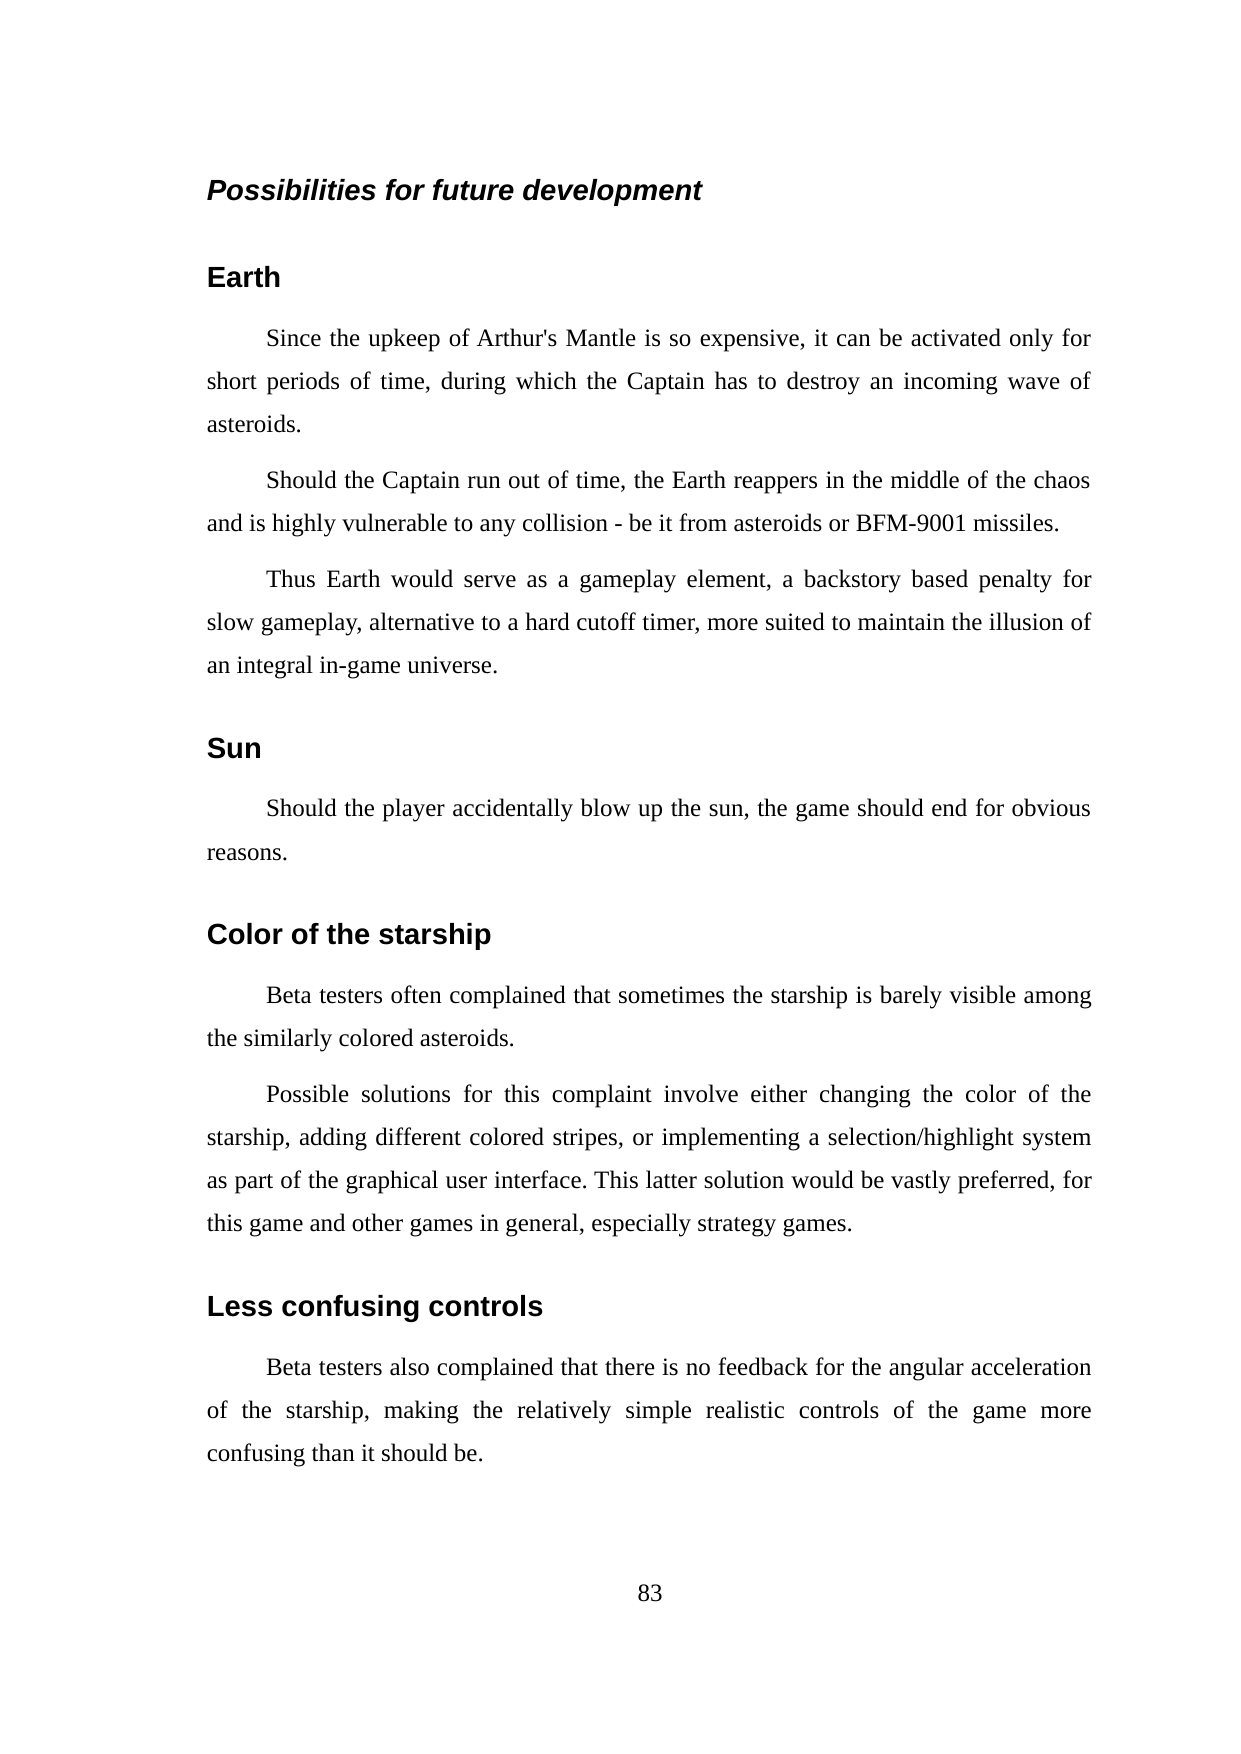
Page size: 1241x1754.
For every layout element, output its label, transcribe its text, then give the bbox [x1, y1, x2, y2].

text Possible solutions for this complaint involve either changing the color of the starship, adding different colored stripes, or implementing a selection/highlight system as part of the graphical user interface. This latter solution would be vastly preferred, for this game and other games in general, especially strategy games. [207, 1079, 1093, 1237]
subtitle Color of the starship [207, 917, 1093, 951]
text Since the upkeep of Arthur's Mantle is so expensive, it can be activated only for short periods of time, during which the Captain has to destroy an incoming wave of asteroids. [207, 323, 1093, 438]
subtitle Sun [207, 731, 1093, 764]
text Beta testers also complained that there is no feedback for the angular acceleration of the starship, making the relatively simple realistic controls of the game more confusing than it should be. [207, 1352, 1093, 1467]
subtitle Possibilities for future development [207, 173, 1093, 206]
text Should the Captain run out of time, the Earth reappers in the middle of the chaos and is highly vulnerable to any collision - be it from asteroids or BFM-9001 missiles. [207, 465, 1093, 537]
text Beta testers often complained that sometimes the starship is barely visible among the similarly colored asteroids. [207, 980, 1093, 1052]
subtitle Earth [207, 260, 1093, 294]
subtitle Less confusing controls [207, 1289, 1093, 1322]
text Thus Earth would serve as a gameplay element, a backstory based penalty for slow gameplay, alternative to a hard cutoff timer, more suited to maintain the illusion of an integral in-game universe. [207, 564, 1093, 679]
text Should the player accidentally blow up the sun, the game should end for obvious reasons. [207, 793, 1093, 865]
